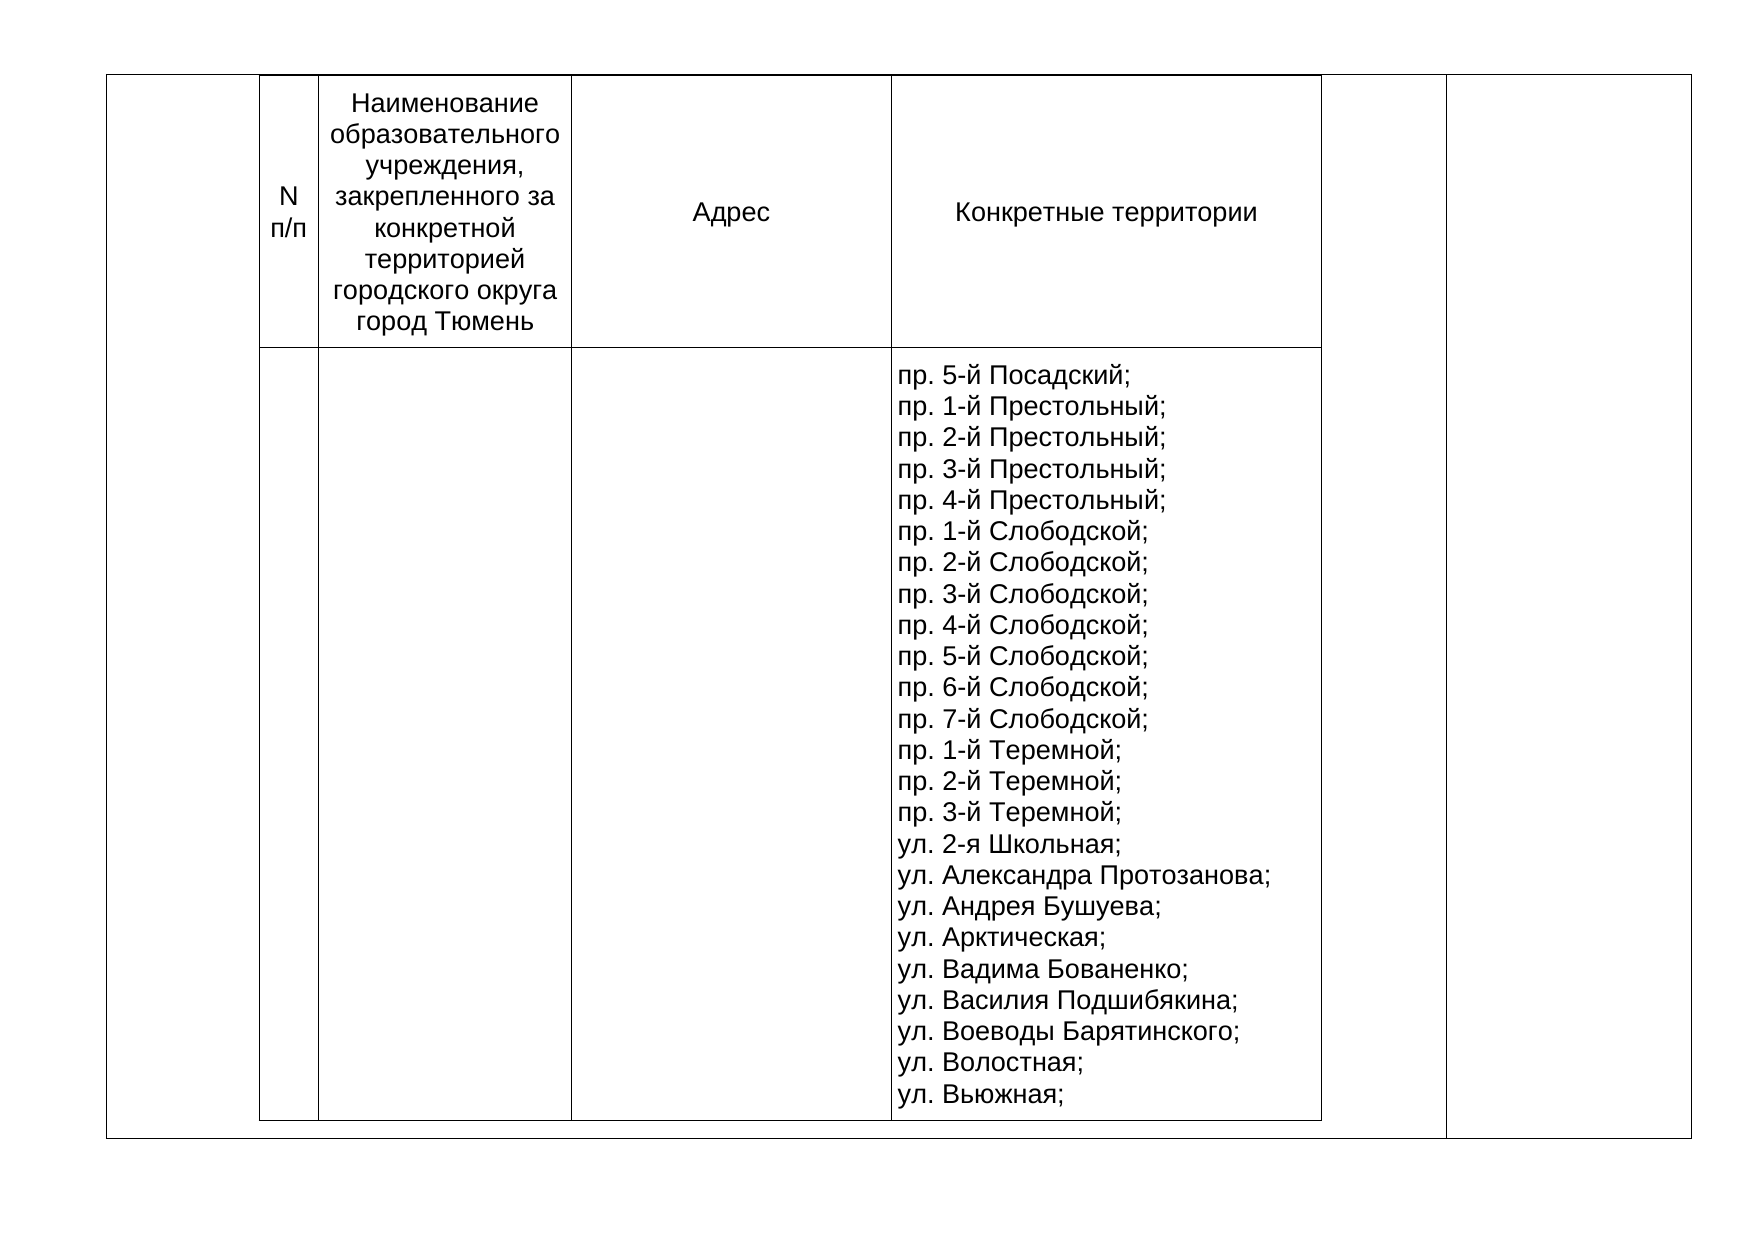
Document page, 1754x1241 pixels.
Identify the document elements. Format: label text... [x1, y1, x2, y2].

table_header N п/п [260, 76, 318, 347]
table_header [107, 75, 1446, 1137]
table_header [1447, 75, 1691, 1137]
table_header Конкретные территории [892, 76, 1321, 347]
table_header Наименование образовательного учреждения, закрепленного за конкретной территорией городского округа город Тюмень [319, 76, 571, 347]
table_header Адрес [572, 76, 891, 347]
table_cell пр. 5-й Посадский; пр. 1-й Престольный; пр. 2-й Престольный; пр. 3-й Престольный; пр. 4-й Престольный; пр. 1-й Слободской; пр. 2-й Слободской; пр. 3-й Слободской; пр. 4-й Слободской; пр. 5-й Слободской; пр. 6-й Слободской; пр. 7-й Слободской; пр. 1-й Теремной; пр. 2-й Теремной; пр. 3-й Теремной; ул. 2-я Школьная; ул. Александра Протозанова; ул. Андрея Бушуева; ул. Арктическая; ул. Вадима Бованенко; ул. Василия Подшибякина; ул. Воеводы Барятинского; ул. Волостная; ул. Вьюжная; [892, 348, 1321, 1119]
table_cell [572, 348, 891, 1119]
table_cell [319, 348, 571, 1119]
table_cell [260, 348, 318, 1119]
